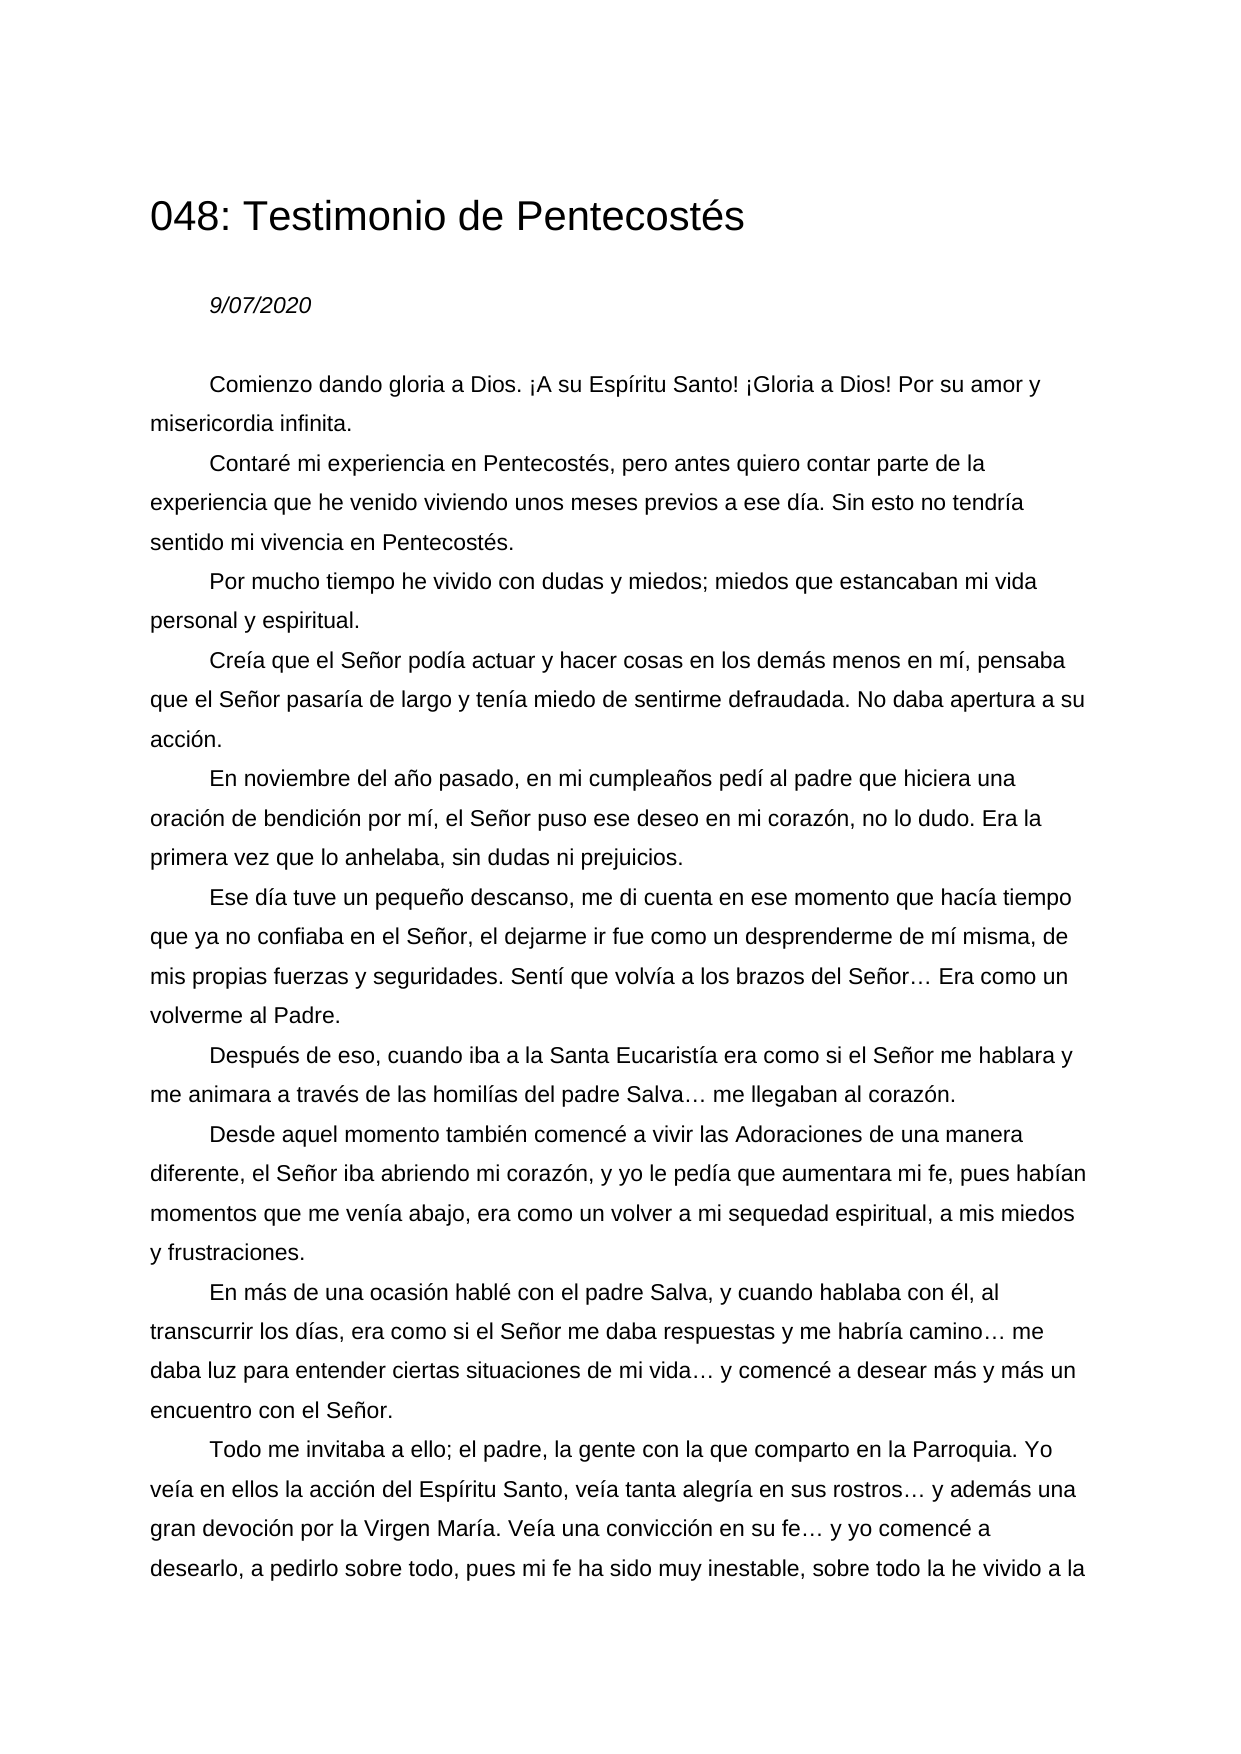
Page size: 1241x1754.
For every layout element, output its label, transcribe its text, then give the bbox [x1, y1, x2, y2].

text Todo me invitaba a ello; el padre, la gente con la que comparto en la Parroquia. Yo veía en ellos la acción del Espíritu Santo, veía tanta alegría en sus rostros… y además una gran devoción por la Virgen María. Veía una convicción en su fe… y yo comencé a desearlo, a pedirlo sobre todo, pues mi fe ha sido muy inestable, sobre todo la he vivido a la [150, 1436, 1090, 1581]
text Comienzo dando gloria a Dios. ¡A su Espíritu Santo! ¡Gloria a Dios! Por su amor y misericordia infinita. [150, 371, 1090, 436]
text Después de eso, cuando iba a la Santa Eucaristía era como si el Señor me hablara y me animara a través de las homilías del padre Salva… me llegaban al corazón. [150, 1042, 1090, 1107]
text Desde aquel momento también comencé a vivir las Adoraciones de una manera diferente, el Señor iba abriendo mi corazón, y yo le pedía que aumentara mi fe, pues habían momentos que me venía abajo, era como un volver a mi sequedad espiritual, a mis miedos y frustraciones. [150, 1121, 1090, 1265]
subtitle 048: Testimonio de Pentecostés [150, 192, 1090, 239]
text Ese día tuve un pequeño descanso, me di cuenta en ese momento que hacía tiempo que ya no confiaba en el Señor, el dejarme ir fue como un desprenderme de mí misma, de mis propias fuerzas y seguridades. Sentí que volvía a los brazos del Señor… Era como un volverme al Padre. [150, 884, 1090, 1028]
text Creía que el Señor podía actuar y hacer cosas en los demás menos en mí, pensaba que el Señor pasaría de largo y tenía miedo de sentirme defraudada. No daba apertura a su acción. [150, 647, 1090, 752]
text Por mucho tiempo he vivido con dudas y miedos; miedos que estancaban mi vida personal y espiritual. [150, 568, 1090, 634]
text Contaré mi experiencia en Pentecostés, pero antes quiero contar parte de la experiencia que he venido viviendo unos meses previos a ese día. Sin esto no tendría sentido mi vivencia en Pentecostés. [150, 449, 1090, 555]
text En noviembre del año pasado, en mi cumpleaños pedí al padre que hiciera una oración de bendición por mí, el Señor puso ese deseo en mi corazón, no lo dudo. Era la primera vez que lo anhelaba, sin dudas ni prejuicios. [150, 765, 1090, 871]
text En más de una ocasión hablé con el padre Salva, y cuando hablaba con él, al transcurrir los días, era como si el Señor me daba respuestas y me habría camino… me daba luz para entender ciertas situaciones de mi vida… y comencé a desear más y más un encuentro con el Señor. [150, 1278, 1090, 1423]
text 9/07/2020 [150, 292, 1090, 318]
